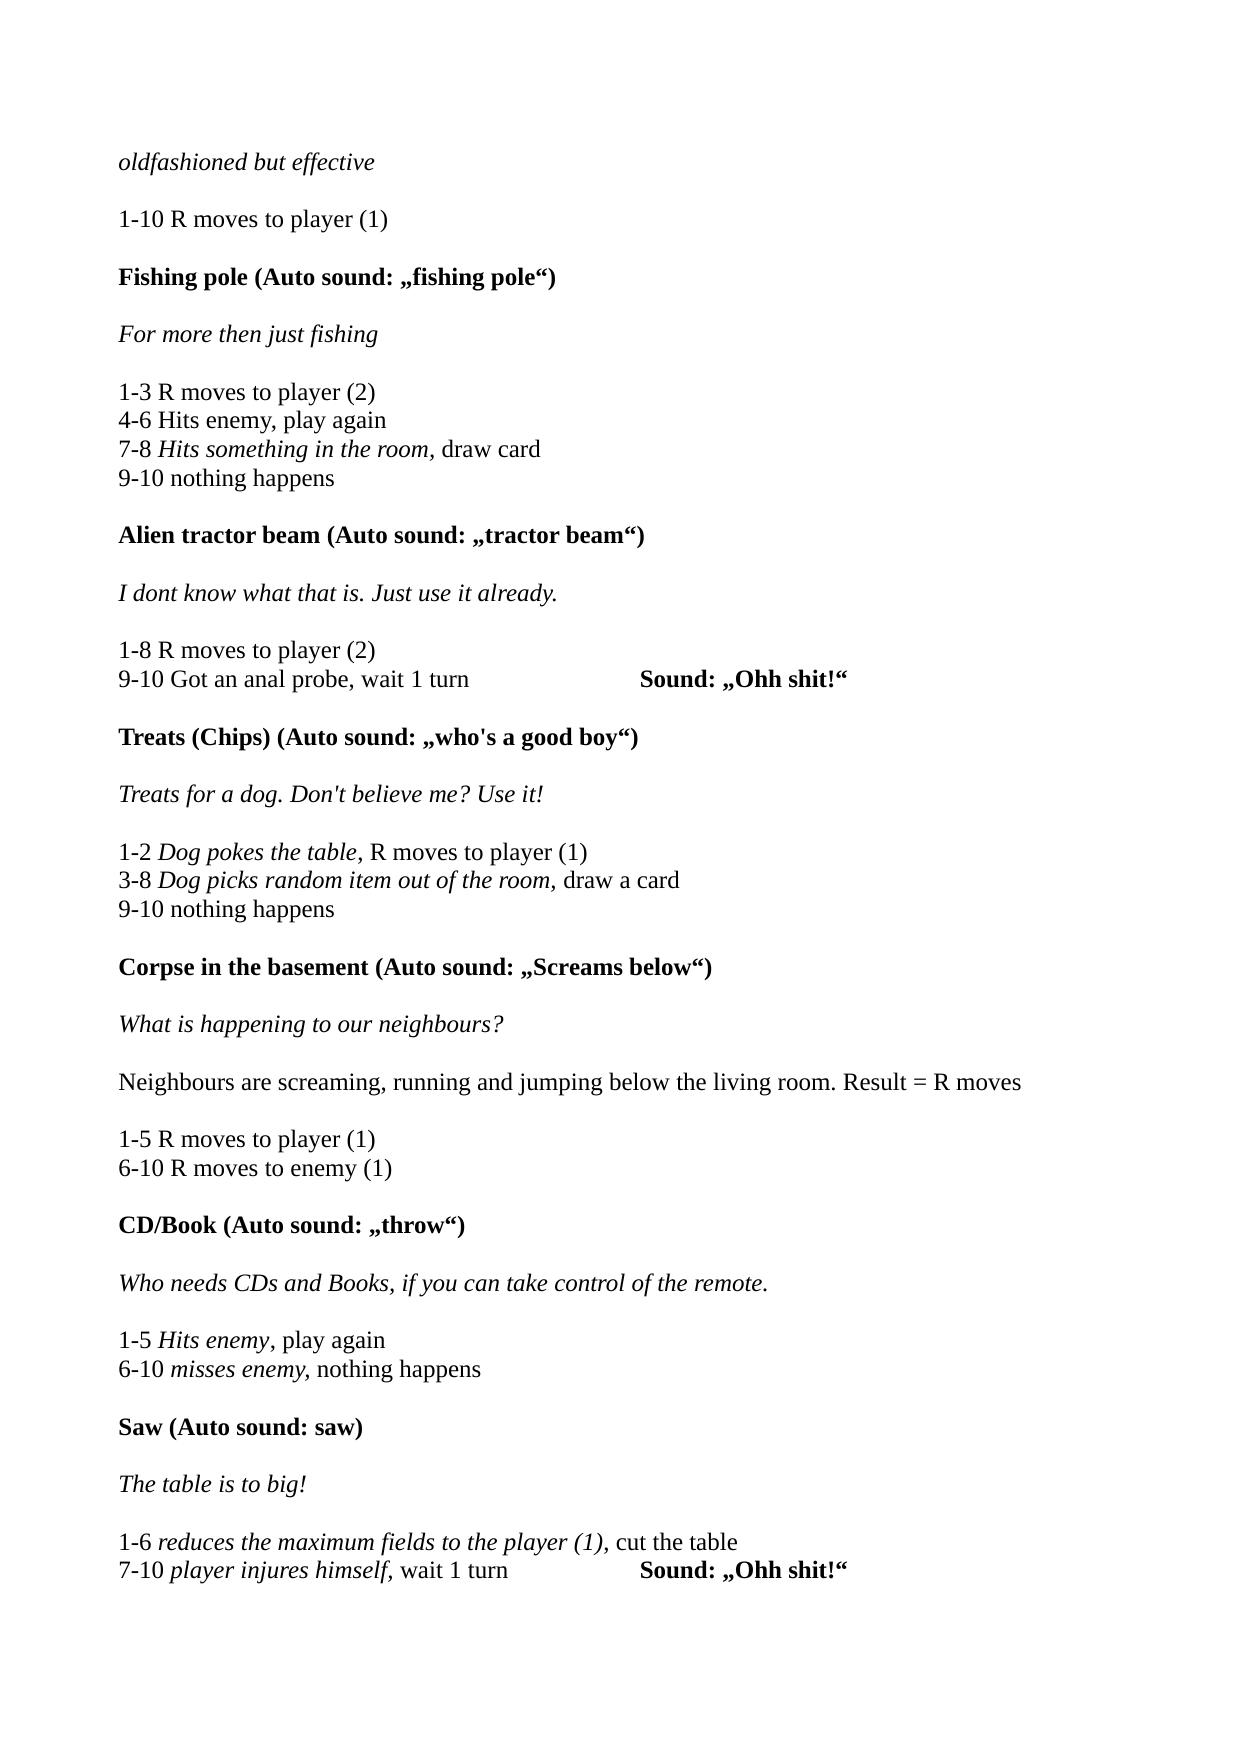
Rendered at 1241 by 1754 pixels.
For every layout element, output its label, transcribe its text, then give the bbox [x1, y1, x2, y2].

text Who needs CDs and Books, if you can take control of the remote. [118, 1268, 1122, 1297]
text 4-6 Hits enemy, play again [118, 406, 1122, 434]
text The table is to big! [118, 1469, 1122, 1498]
text Alien tractor beam (Auto sound: „tractor beam“) [118, 521, 1122, 549]
text Corpse in the basement (Auto sound: „Screams below“) [118, 952, 1122, 981]
text 1-3 R moves to player (2) [118, 377, 1122, 406]
text 9-10 nothing happens [118, 463, 1122, 492]
text 6-10 misses enemy, nothing happens [118, 1354, 1122, 1383]
text 6-10 R moves to enemy (1) [118, 1153, 1122, 1182]
text 7-10 player injures himself, wait 1 turn Sound: „Ohh shit!“ [118, 1556, 1122, 1584]
text CD/Book (Auto sound: „throw“) [118, 1211, 1122, 1239]
text 1-6 reduces the maximum fields to the player (1), cut the table [118, 1527, 1122, 1556]
text Saw (Auto sound: saw) [118, 1412, 1122, 1441]
text 1-5 R moves to player (1) [118, 1124, 1122, 1153]
text 7-8 Hits something in the room, draw card [118, 434, 1122, 463]
text 1-5 Hits enemy, play again [118, 1326, 1122, 1354]
text I dont know what that is. Just use it already. [118, 578, 1122, 607]
text 1-10 R moves to player (1) [118, 204, 1122, 233]
text For more then just fishing [118, 319, 1122, 348]
text Fishing pole (Auto sound: „fishing pole“) [118, 262, 1122, 291]
text 9-10 nothing happens [118, 894, 1122, 923]
text 1-2 Dog pokes the table, R moves to player (1) [118, 837, 1122, 866]
text 9-10 Got an anal probe, wait 1 turn Sound: „Ohh shit!“ [118, 664, 1122, 693]
text Treats (Chips) (Auto sound: „who's a good boy“) [118, 722, 1122, 751]
text Neighbours are screaming, running and jumping below the living room. Result = R moves [118, 1067, 1122, 1096]
text oldfashioned but effective [118, 147, 1122, 176]
text 1-8 R moves to player (2) [118, 636, 1122, 664]
text Treats for a dog. Don't believe me? Use it! [118, 779, 1122, 808]
text What is happening to our neighbours? [118, 1009, 1122, 1038]
text 3-8 Dog picks random item out of the room, draw a card [118, 866, 1122, 894]
